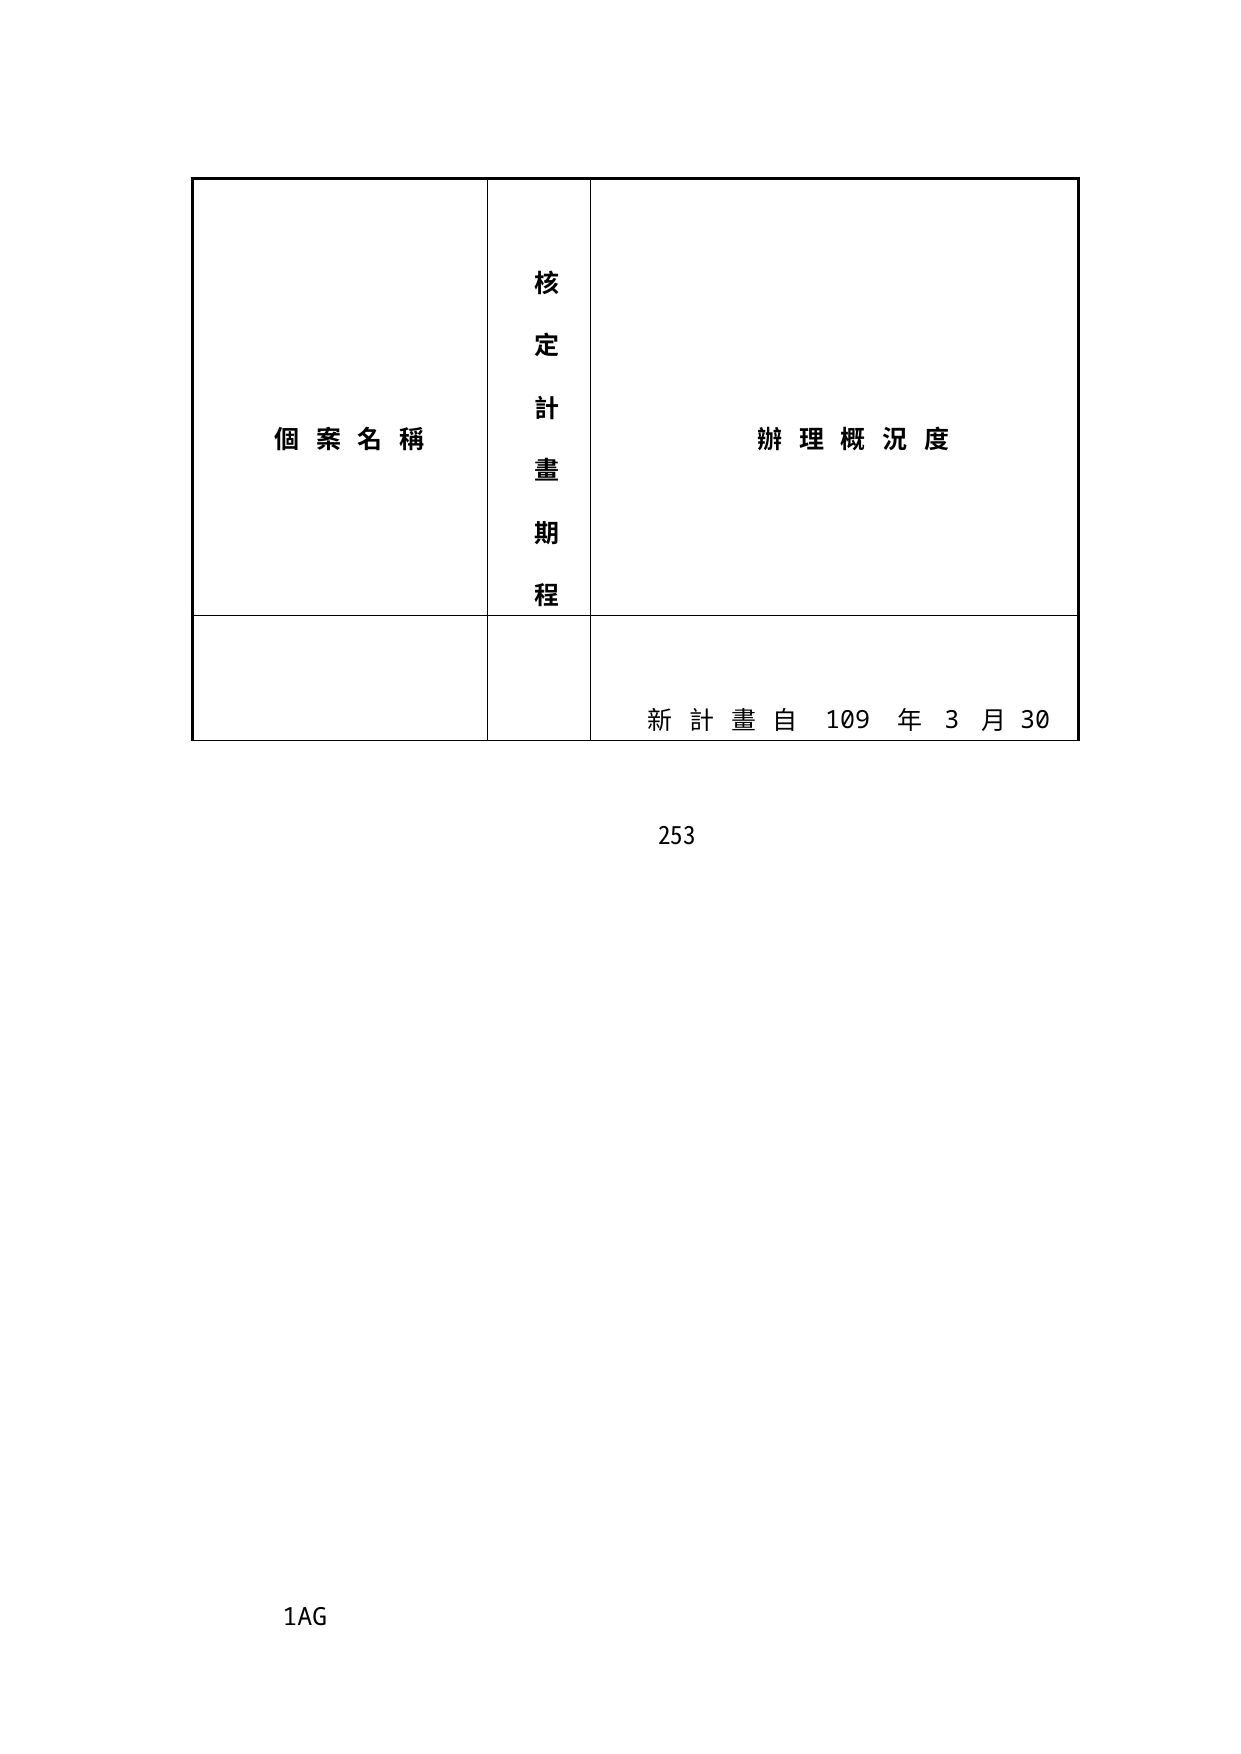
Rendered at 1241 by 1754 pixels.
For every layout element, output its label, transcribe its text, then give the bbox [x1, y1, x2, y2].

table_header 核定計畫期程 [488, 180, 590, 615]
table_cell [194, 616, 487, 740]
table_cell 新計畫自109年3月30 [591, 616, 1077, 740]
table_header 個案名稱 [194, 180, 487, 615]
table_header 辦理概況度 [591, 180, 1077, 615]
table_cell [488, 616, 590, 740]
